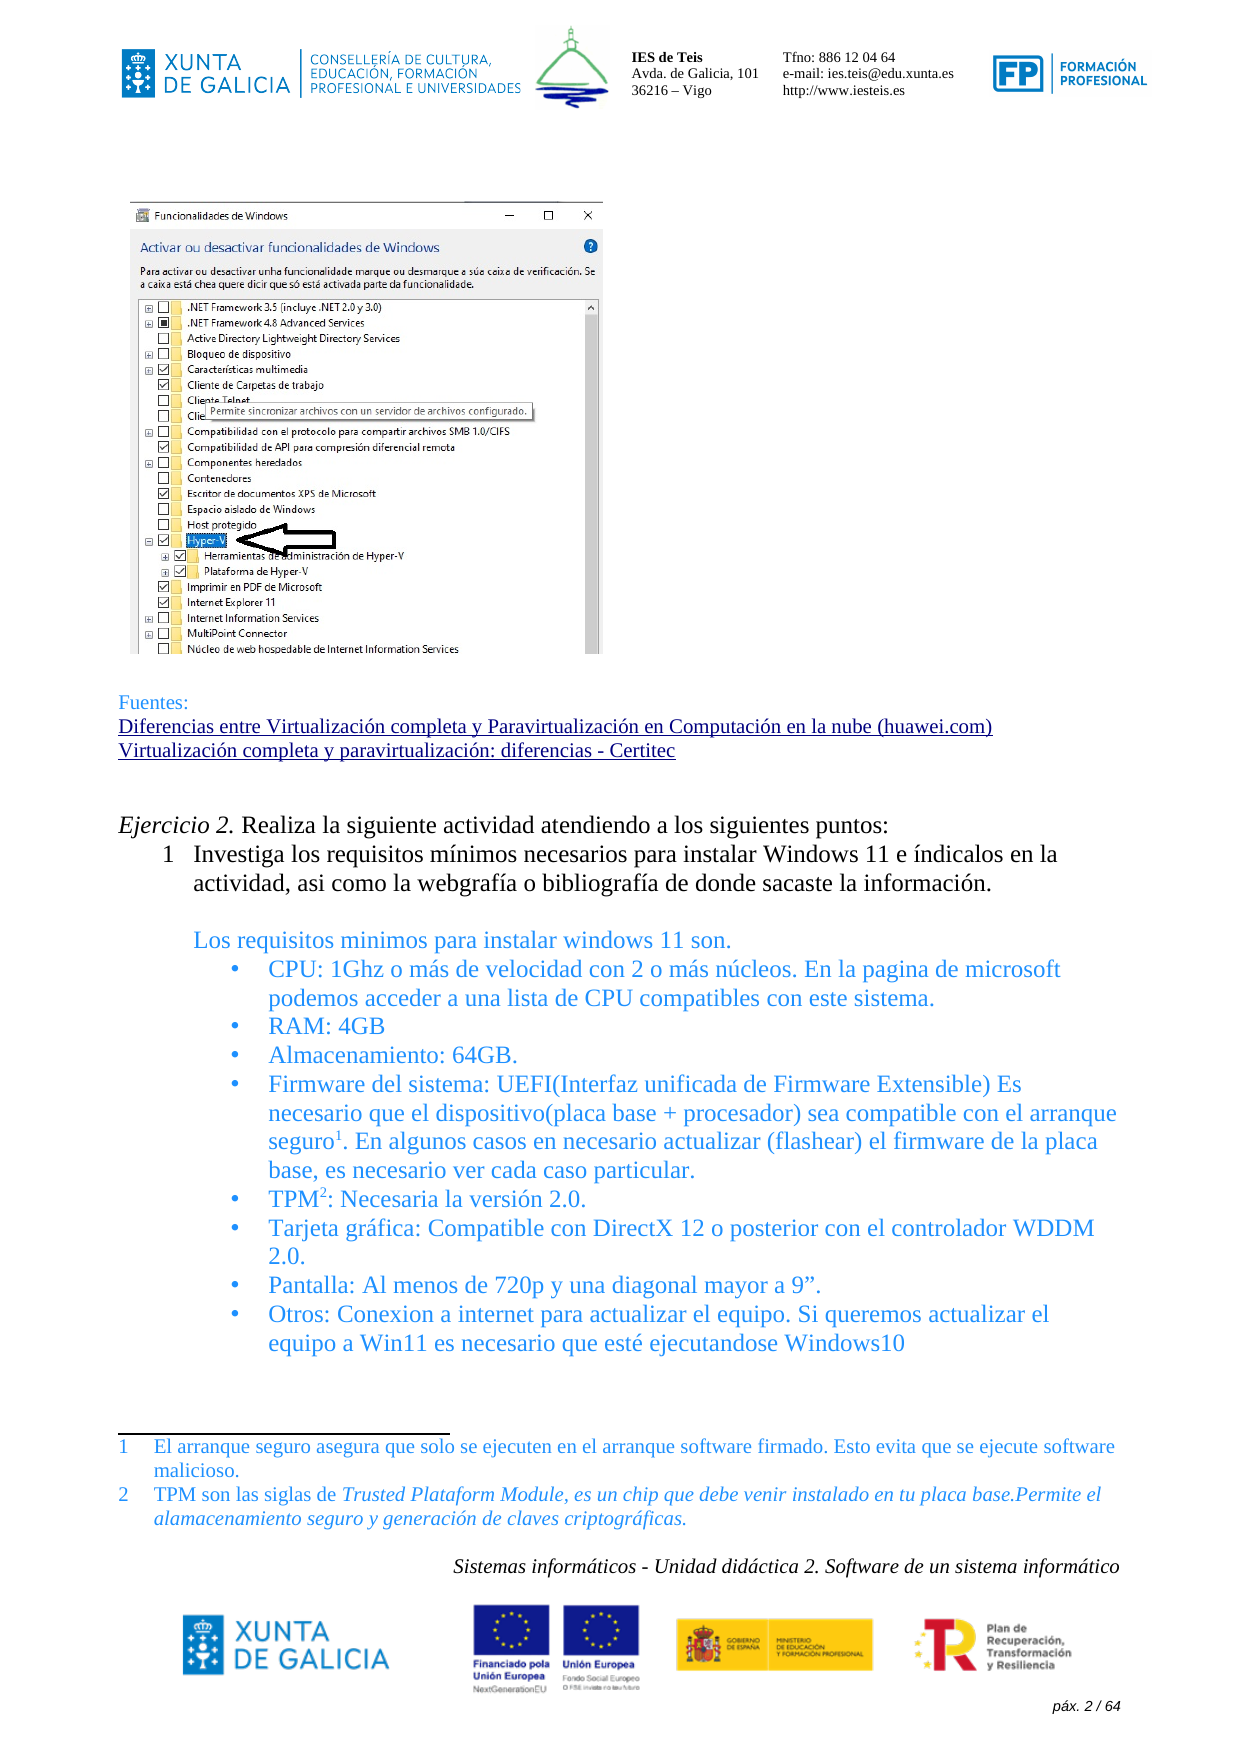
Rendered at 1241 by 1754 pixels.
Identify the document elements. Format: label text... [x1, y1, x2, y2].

text Virtualización completa y paravirtualización: diferencias - Certitec [118, 738, 1122, 762]
list Otros: Conexion a internet para actualizar el equipo. Si queremos actualizar el equipo a Win11 es necesario que esté ejecutandose Windows10 [231, 1299, 1122, 1356]
picture [182, 1593, 1085, 1700]
picture [130, 201, 603, 654]
list RAM: 4GB [231, 1011, 1122, 1040]
list El arranque seguro asegura que solo se ejecuten en el arranque software firmado. Esto evita que se ejecute software malicioso. [118, 1434, 1122, 1482]
text Ejercicio 2. Realiza la siguiente actividad atendiendo a los siguientes puntos: [118, 810, 1122, 839]
picture [534, 25, 611, 110]
list TPM son las siglas de Trusted Plataform Module, es un chip que debe venir instalado en tu placa base.Permite el alamacenamiento seguro y generación de claves criptográficas. [118, 1482, 1122, 1530]
text Diferencias entre Virtualización completa y Paravirtualización en Computación en la nube (huawei.com) [118, 714, 1122, 738]
list TPM: Necesaria la versión 2.0. [231, 1184, 1122, 1213]
text Los requisitos minimos para instalar windows 11 son. [118, 925, 1122, 954]
list Firmware del sistema: UEFI(Interfaz unificada de Firmware Extensible) Es necesario que el dispositivo(placa base + procesador) sea compatible con el arranque seguro. En algunos casos en necesario actualizar (flashear) el firmware de la placa base, es necesario ver cada caso particular. [231, 1069, 1122, 1184]
list Pantalla: Al menos de 720p y una diagonal mayor a 9”. [231, 1270, 1122, 1299]
list Almacenamiento: 64GB. [231, 1040, 1122, 1069]
picture [989, 50, 1153, 97]
list CPU: 1Ghz o más de velocidad con 2 o más núcleos. En la pagina de microsoft podemos acceder a una lista de CPU compatibles con este sistema. [231, 954, 1122, 1011]
picture [121, 49, 521, 98]
text Fuentes: [118, 690, 1122, 714]
list Tarjeta gráfica: Compatible con DirectX 12 o posterior con el controlador WDDM 2.0. [231, 1213, 1122, 1270]
list Investiga los requisitos mínimos necesarios para instalar Windows 11 e índicalos en la actividad, asi como la webgrafía o bibliografía de donde sacaste la información. [156, 839, 1122, 896]
